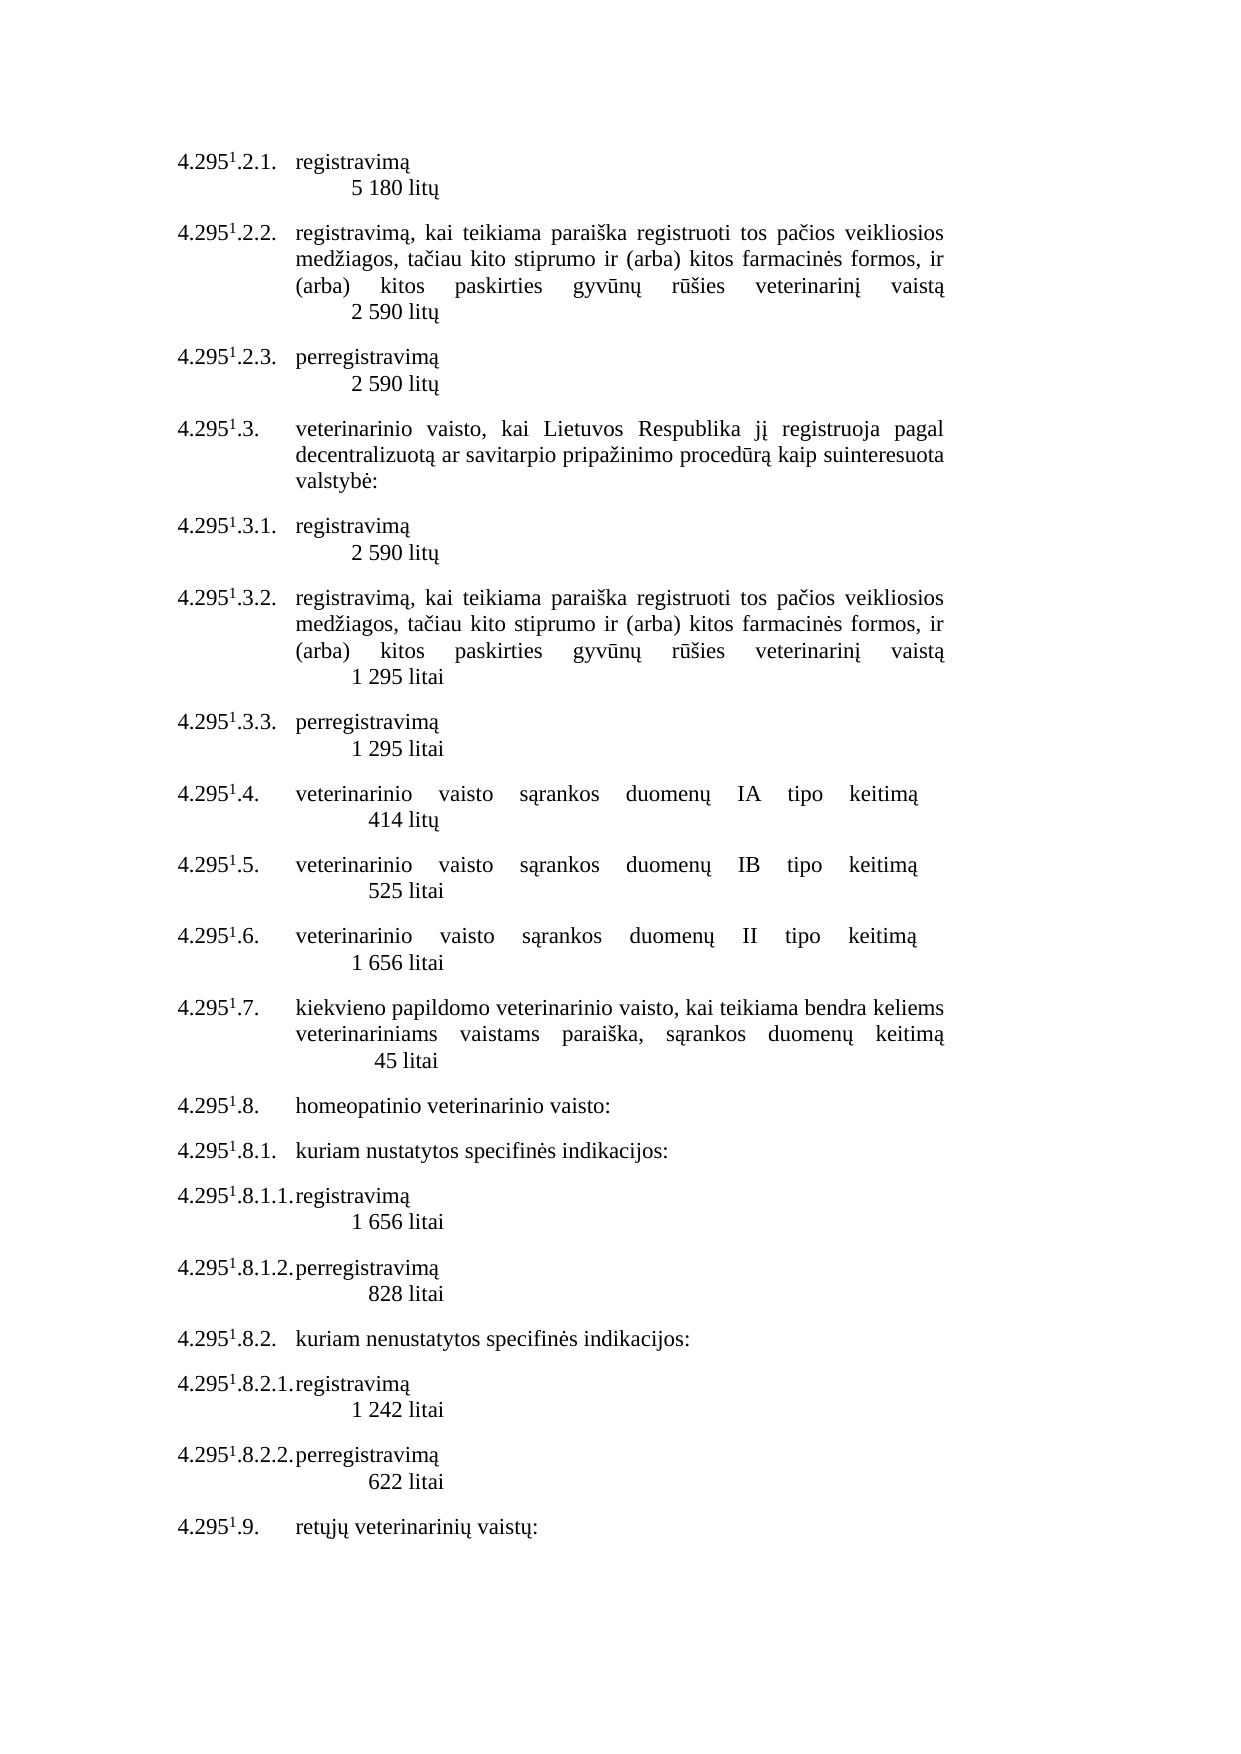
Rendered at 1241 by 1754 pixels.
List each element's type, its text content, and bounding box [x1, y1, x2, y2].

text 4.2951.2.3. perregistravimą 2 590 litų [177, 343, 945, 396]
text 4.2951.2.1. registravimą 5 180 litų [177, 148, 945, 200]
text 4.2951.8.2. kuriam nenustatytos specifinės indikacijos: [177, 1325, 945, 1351]
text 4.2951.8. homeopatinio veterinarinio vaisto: [177, 1092, 945, 1118]
text 4.2951.8.1.2. perregistravimą 828 litai [177, 1253, 945, 1306]
text 4.2951.7. kiekvieno papildomo veterinarinio vaisto, kai teikiama bendra keliems veterinariniams vaistams paraiška, sąrankos duomenų keitimą 45 litai [177, 994, 945, 1073]
text 4.2951.3.1. registravimą 2 590 litų [177, 513, 945, 565]
text 4.2951.3.2. registravimą, kai teikiama paraiška registruoti tos pačios veikliosios medžiagos, tačiau kito stiprumo ir (arba) kitos farmacinės formos, ir (arba) kitos paskirties gyvūnų rūšies veterinarinį vaistą 1 295 litai [177, 584, 945, 689]
text 4.2951.9. retųjų veterinarinių vaistų: [177, 1513, 945, 1539]
text 4.2951.8.1.1. registravimą 1 656 litai [177, 1182, 945, 1235]
text 4.2951.6. veterinarinio vaisto sąrankos duomenų II tipo keitimą 1 656 litai [177, 923, 945, 975]
text 4.2951.8.1. kuriam nustatytos specifinės indikacijos: [177, 1137, 945, 1163]
text 4.2951.3. veterinarinio vaisto, kai Lietuvos Respublika jį registruoja pagal decentralizuotą ar savitarpio pripažinimo procedūrą kaip suinteresuota valstybė: [177, 415, 945, 494]
text 4.2951.3.3. perregistravimą 1 295 litai [177, 708, 945, 761]
text 4.2951.4. veterinarinio vaisto sąrankos duomenų IA tipo keitimą 414 litų [177, 780, 945, 832]
text 4.2951.8.2.1. registravimą 1 242 litai [177, 1370, 945, 1423]
text 4.2951.2.2. registravimą, kai teikiama paraiška registruoti tos pačios veikliosios medžiagos, tačiau kito stiprumo ir (arba) kitos farmacinės formos, ir (arba) kitos paskirties gyvūnų rūšies veterinarinį vaistą 2 590 litų [177, 219, 945, 324]
text 4.2951.5. veterinarinio vaisto sąrankos duomenų IB tipo keitimą 525 litai [177, 851, 945, 904]
text 4.2951.8.2.2. perregistravimą 622 litai [177, 1442, 945, 1494]
